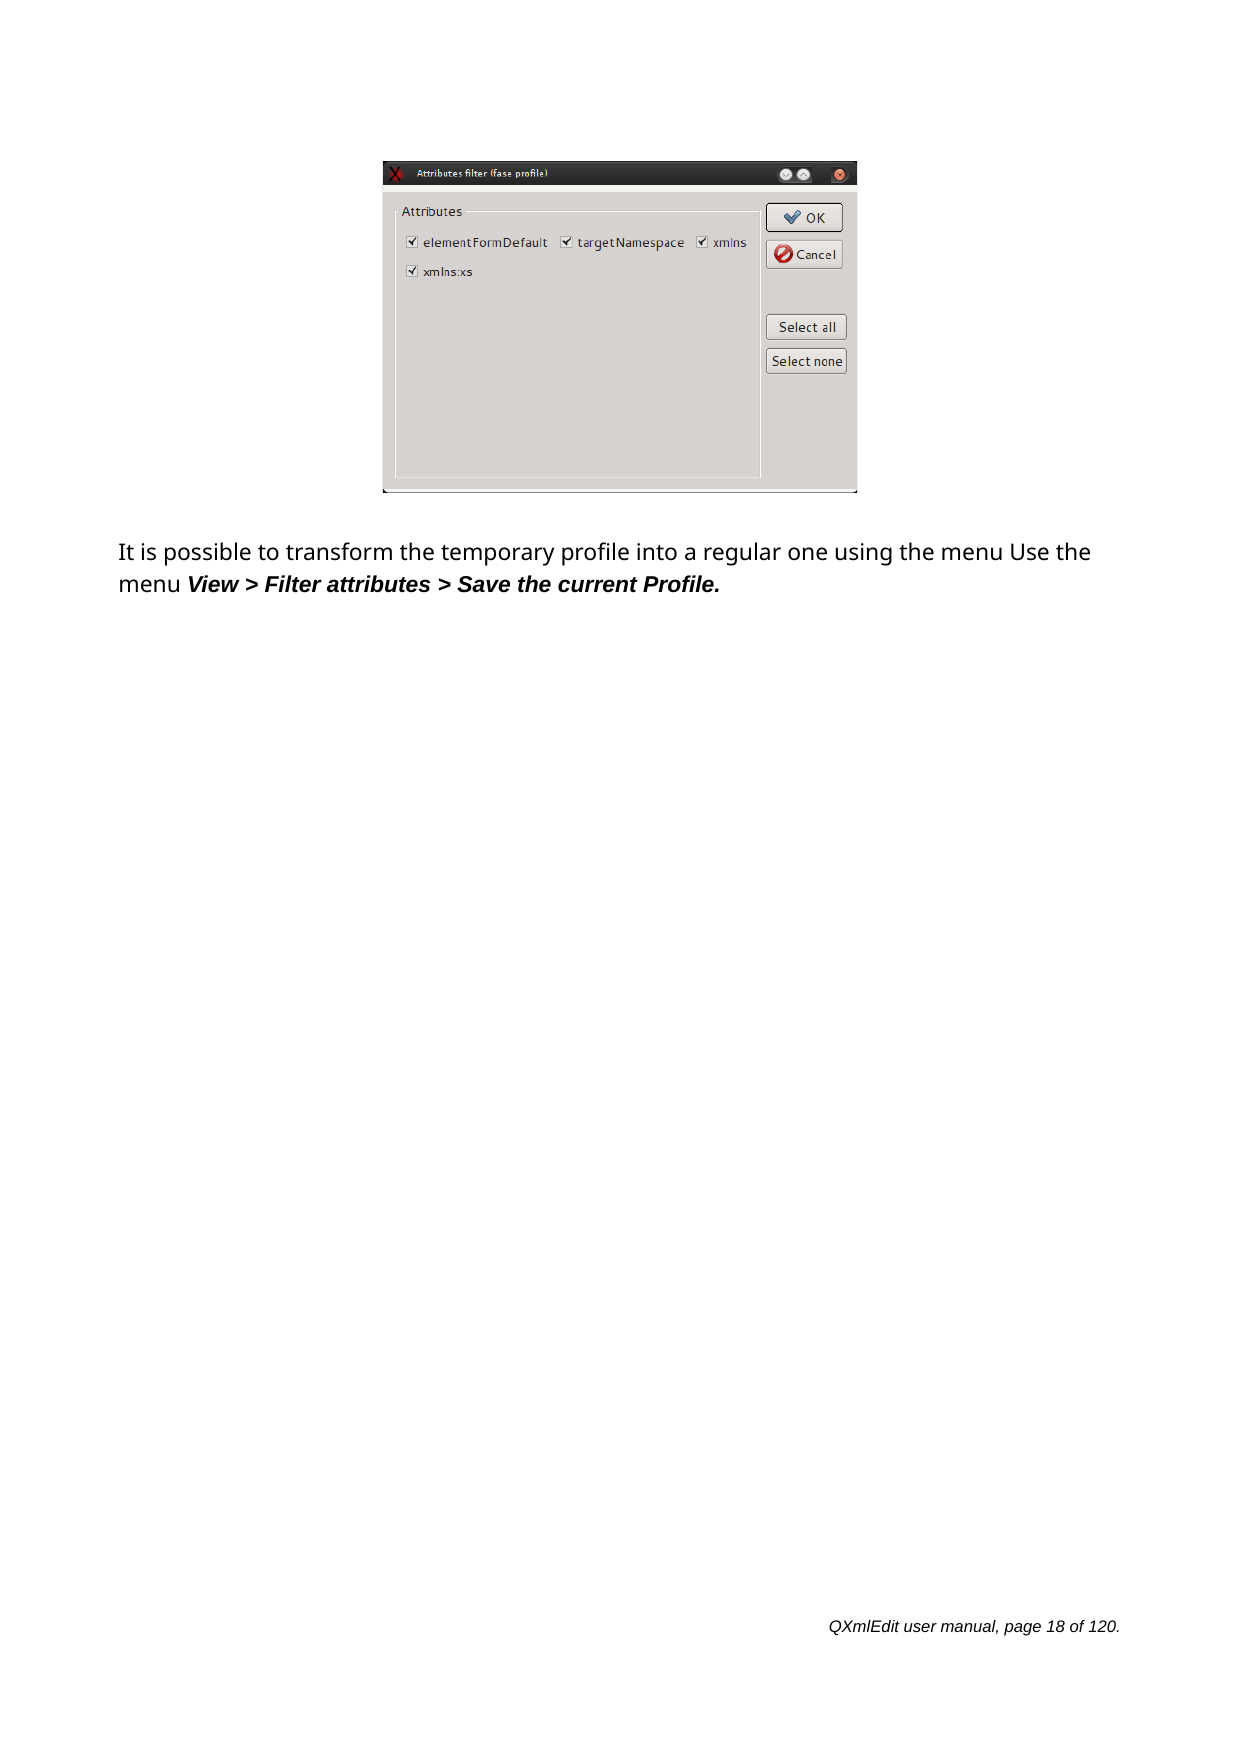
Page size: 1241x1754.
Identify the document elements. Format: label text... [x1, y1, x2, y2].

text It is possible to transform the temporary profile into a regular one using the menu Use the menu View > Filter attributes > Save the current Profile. [118, 536, 1122, 599]
picture [382, 161, 858, 493]
